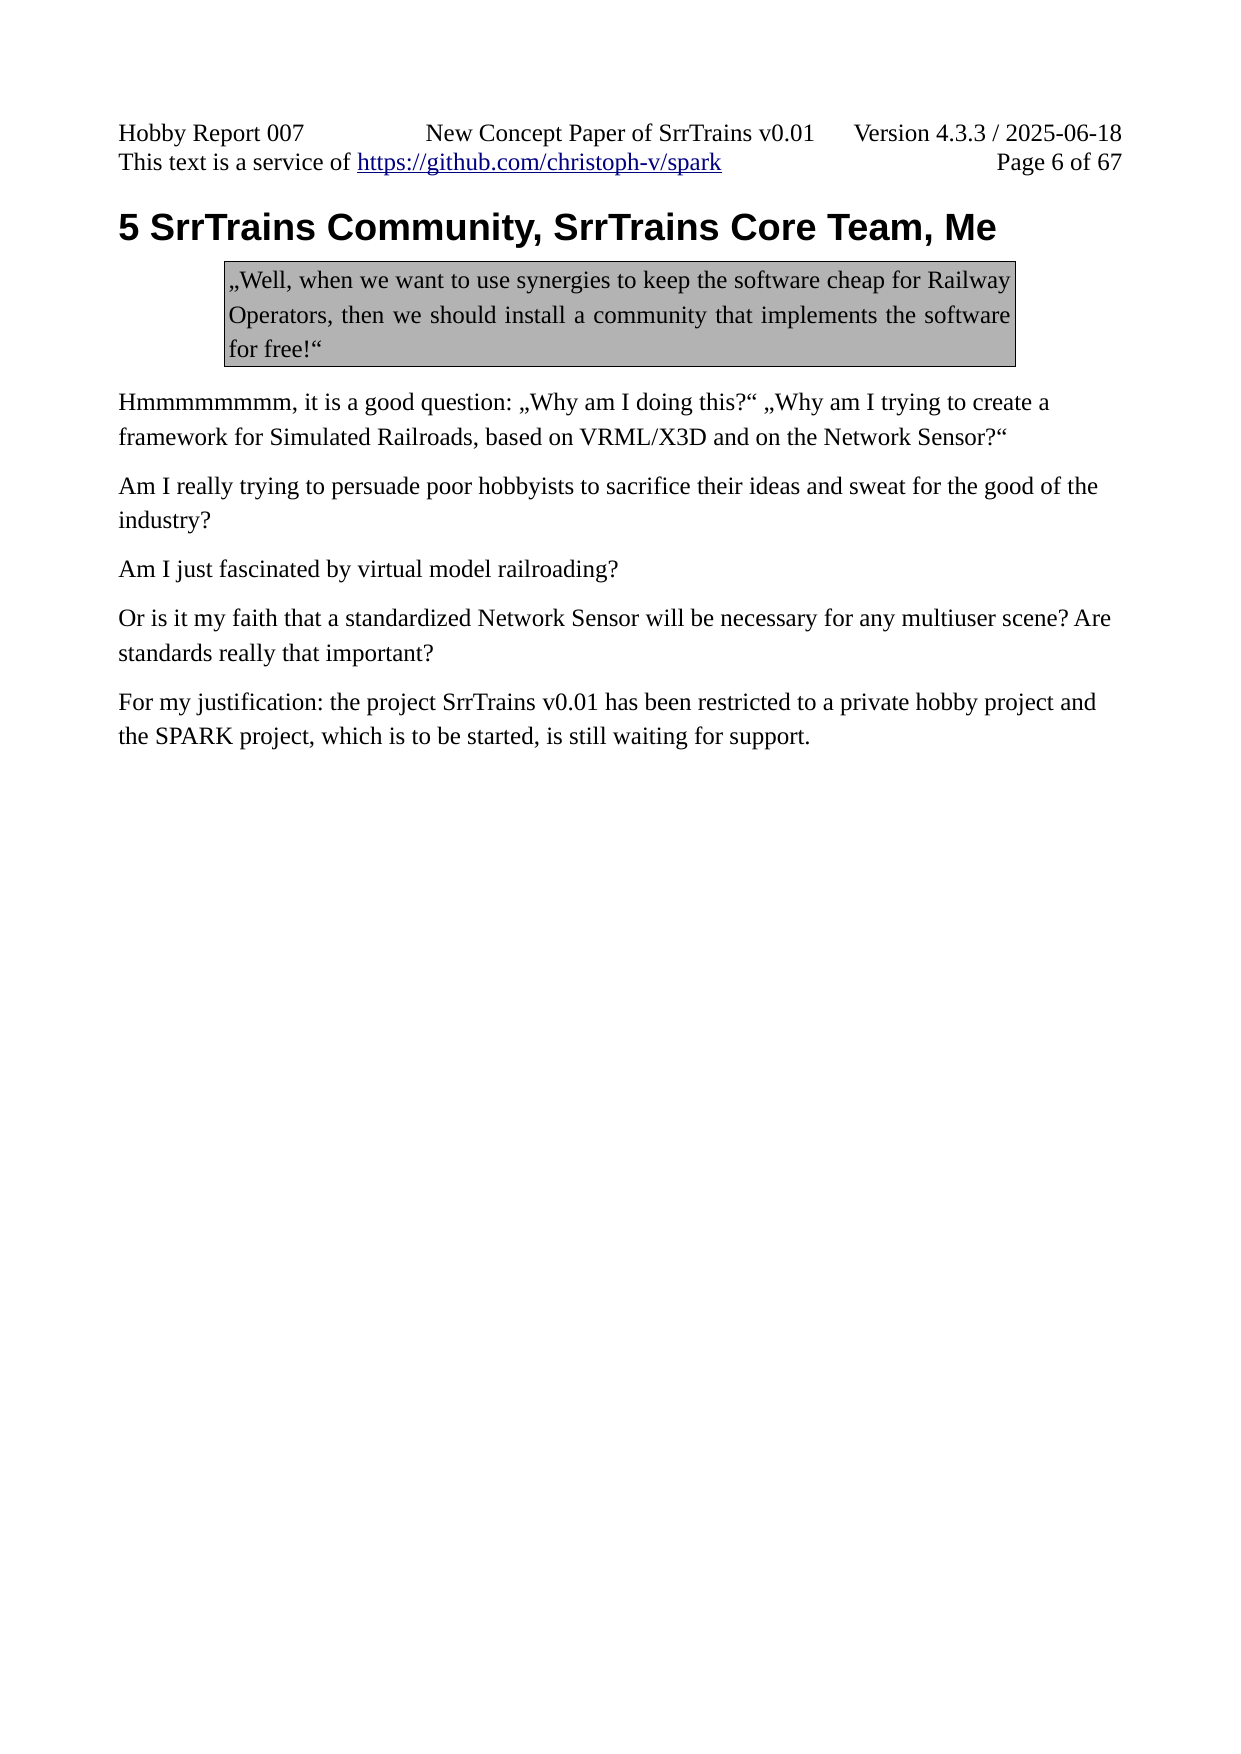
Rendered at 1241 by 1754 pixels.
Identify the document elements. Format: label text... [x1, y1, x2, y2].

text Am I really trying to persuade poor hobbyists to sacrifice their ideas and sweat for the good of the industry? [118, 471, 1122, 534]
text Or is it my faith that a standardized Network Sensor will be necessary for any multiuser scene? Are standards really that important? [118, 603, 1122, 667]
text Hmmmmmmmm, it is a good question: „Why am I doing this?“ „Why am I trying to create a framework for Simulated Railroads, based on VRML/X3D and on the Network Sensor?“ [118, 387, 1122, 450]
subtitle 5 SrrTrains Community, SrrTrains Core Team, Me [118, 205, 1122, 249]
text For my justification: the project SrrTrains v0.01 has been restricted to a private hobby project and the SPARK project, which is to be started, is still waiting for support. [118, 687, 1122, 750]
text Am I just fascinated by virtual model railroading? [118, 554, 1122, 583]
text „Well, when we want to use synergies to keep the software cheap for Railway Operators, then we should install a community that implements the software for free!“ [225, 262, 1015, 366]
